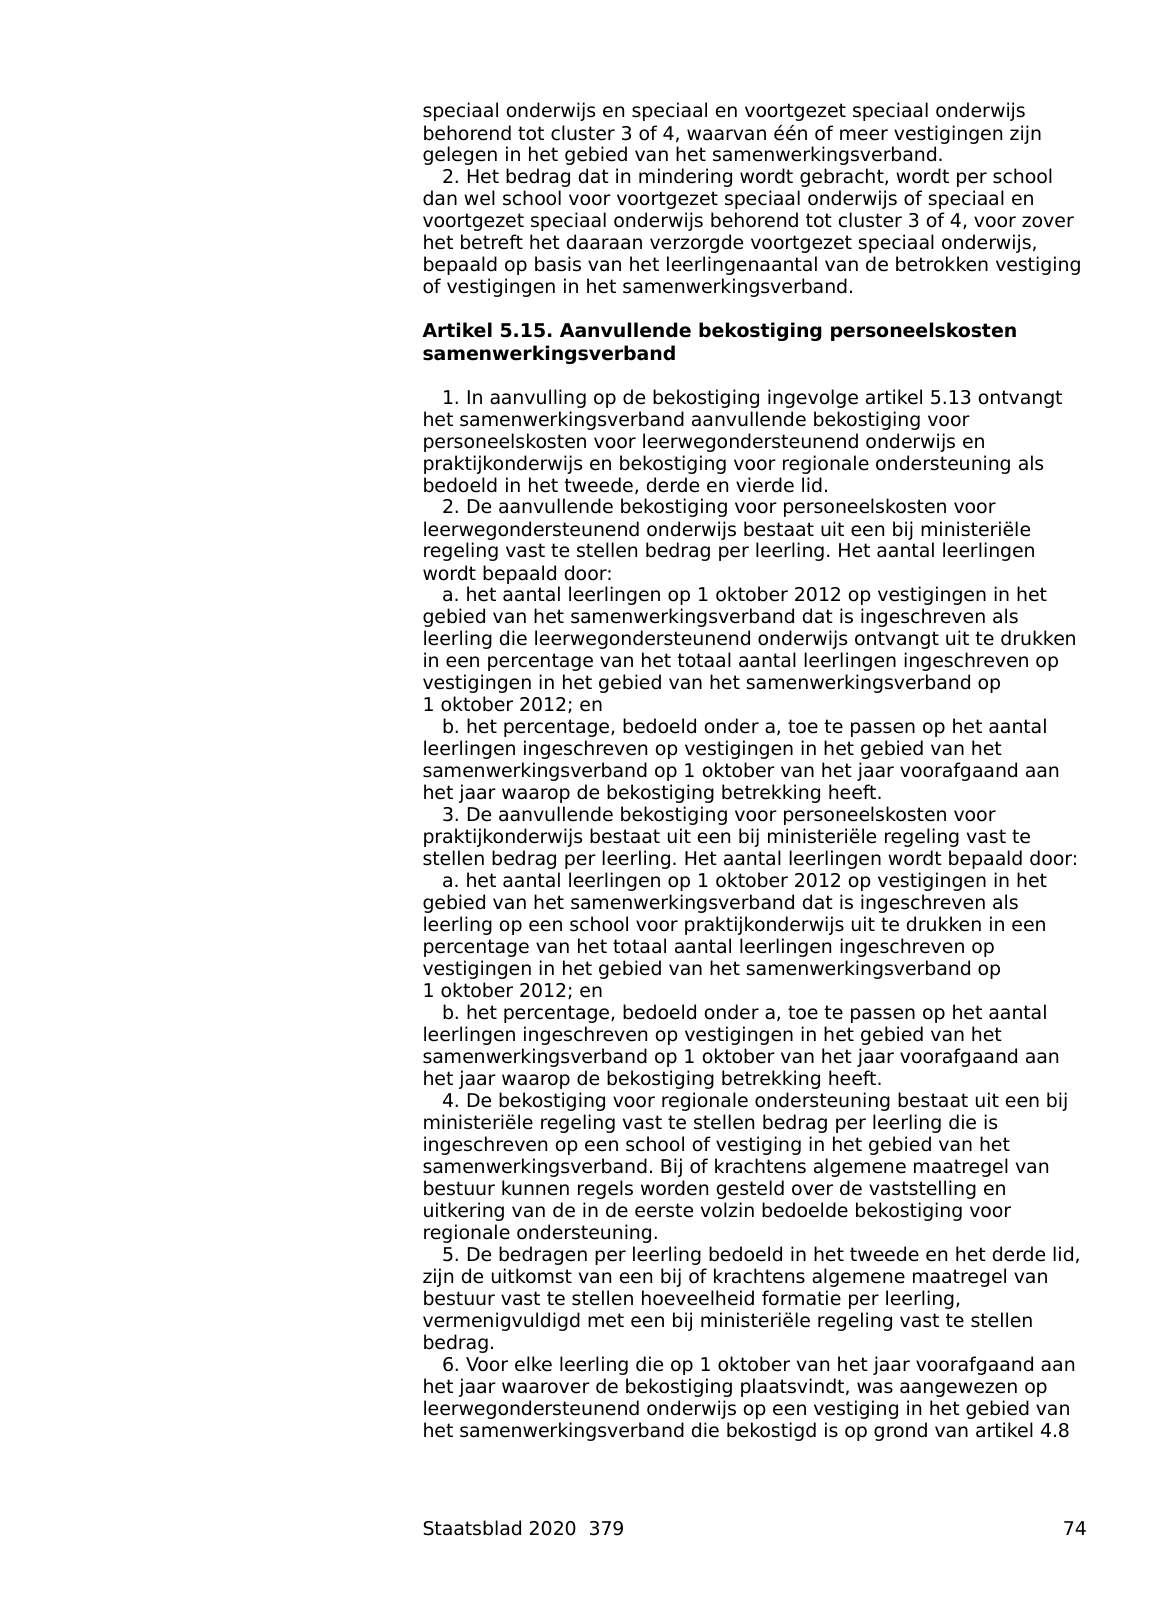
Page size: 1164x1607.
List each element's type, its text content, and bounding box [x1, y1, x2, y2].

text b. het percentage, bedoeld onder a, toe te passen op het aantal leerlingen ingeschreven op vestigingen in het gebied van het samenwerkingsverband op 1 oktober van het jaar voorafgaand aan het jaar waarop de bekostiging betrekking heeft. [422, 716, 1087, 804]
text speciaal onderwijs en speciaal en voortgezet speciaal onderwijs behorend tot cluster 3 of 4, waarvan één of meer vestigingen zijn gelegen in het gebied van het samenwerkingsverband. [422, 100, 1087, 166]
text 5. De bedragen per leerling bedoeld in het tweede en het derde lid, zijn de uitkomst van een bij of krachtens algemene maatregel van bestuur vast te stellen hoeveelheid formatie per leerling, vermenigvuldigd met een bij ministeriële regeling vast te stellen bedrag. [422, 1244, 1087, 1354]
text 3. De aanvullende bekostiging voor personeelskosten voor praktijkonderwijs bestaat uit een bij ministeriële regeling vast te stellen bedrag per leerling. Het aantal leerlingen wordt bepaald door: [422, 804, 1087, 870]
text 2. Het bedrag dat in mindering wordt gebracht, wordt per school dan wel school voor voortgezet speciaal onderwijs of speciaal en voortgezet speciaal onderwijs behorend tot cluster 3 of 4, voor zover het betreft het daaraan verzorgde voortgezet speciaal onderwijs, bepaald op basis van het leerlingenaantal van de betrokken vestiging of vestigingen in het samenwerkingsverband. [422, 166, 1087, 298]
text a. het aantal leerlingen op 1 oktober 2012 op vestigingen in het gebied van het samenwerkingsverband dat is ingeschreven als leerling die leerwegondersteunend onderwijs ontvangt uit te drukken in een percentage van het totaal aantal leerlingen ingeschreven op vestigingen in het gebied van het samenwerkingsverband op 1 oktober 2012; en [422, 584, 1087, 716]
text 1. In aanvulling op de bekostiging ingevolge artikel 5.13 ontvangt het samenwerkingsverband aanvullende bekostiging voor personeelskosten voor leerwegondersteunend onderwijs en praktijkonderwijs en bekostiging voor regionale ondersteuning als bedoeld in het tweede, derde en vierde lid. [422, 387, 1087, 496]
text b. het percentage, bedoeld onder a, toe te passen op het aantal leerlingen ingeschreven op vestigingen in het gebied van het samenwerkingsverband op 1 oktober van het jaar voorafgaand aan het jaar waarop de bekostiging betrekking heeft. [422, 1002, 1087, 1090]
text 4. De bekostiging voor regionale ondersteuning bestaat uit een bij ministeriële regeling vast te stellen bedrag per leerling die is ingeschreven op een school of vestiging in het gebied van het samenwerkingsverband. Bij of krachtens algemene maatregel van bestuur kunnen regels worden gesteld over de vaststelling en uitkering van de in de eerste volzin bedoelde bekostiging voor regionale ondersteuning. [422, 1090, 1087, 1244]
text 6. Voor elke leerling die op 1 oktober van het jaar voorafgaand aan het jaar waarover de bekostiging plaatsvindt, was aangewezen op leerwegondersteunend onderwijs op een vestiging in het gebied van het samenwerkingsverband die bekostigd is op grond van artikel 4.8 [422, 1354, 1087, 1442]
text a. het aantal leerlingen op 1 oktober 2012 op vestigingen in het gebied van het samenwerkingsverband dat is ingeschreven als leerling op een school voor praktijkonderwijs uit te drukken in een percentage van het totaal aantal leerlingen ingeschreven op vestigingen in het gebied van het samenwerkingsverband op 1 oktober 2012; en [422, 870, 1087, 1002]
subtitle Artikel 5.15. Aanvullende bekostiging personeelskosten samenwerkingsverband [422, 320, 1087, 364]
text 2. De aanvullende bekostiging voor personeelskosten voor leerwegondersteunend onderwijs bestaat uit een bij ministeriële regeling vast te stellen bedrag per leerling. Het aantal leerlingen wordt bepaald door: [422, 496, 1087, 584]
